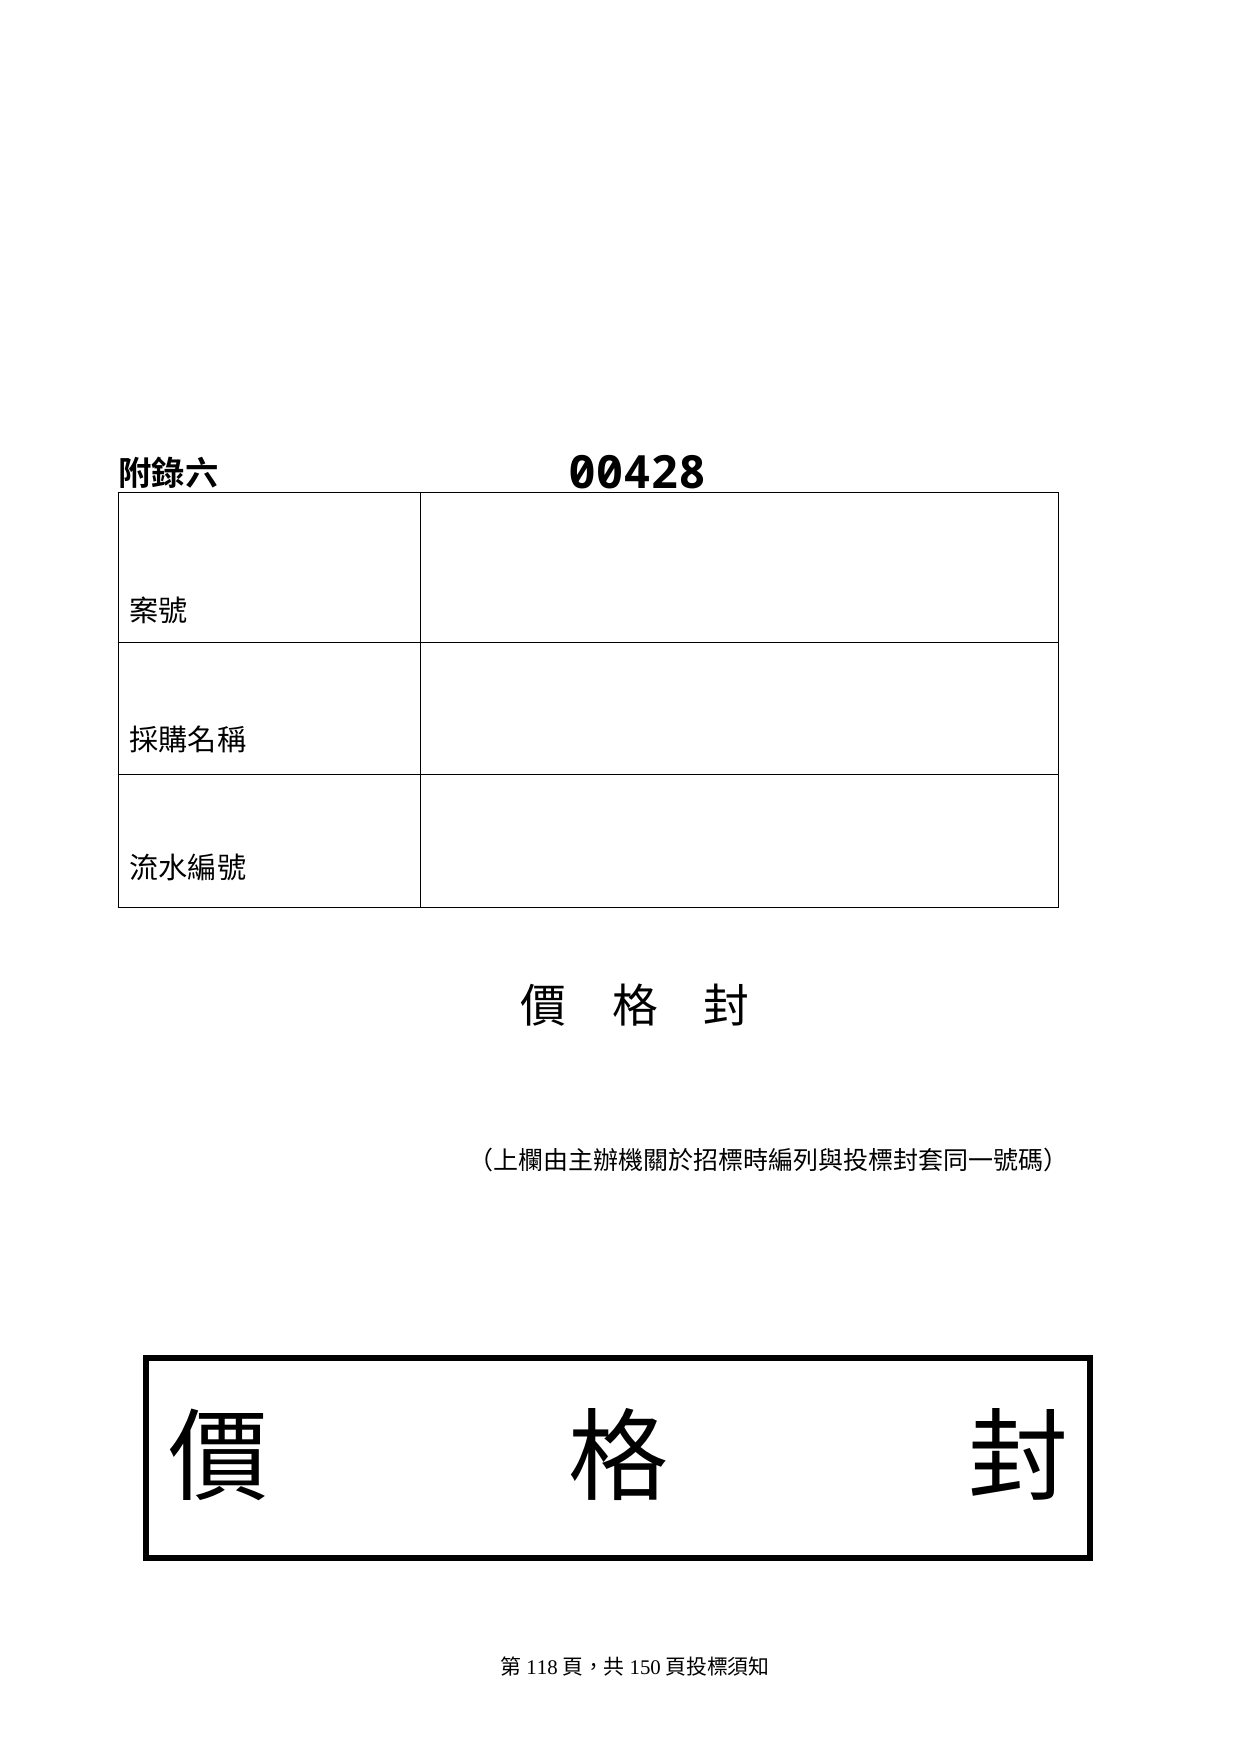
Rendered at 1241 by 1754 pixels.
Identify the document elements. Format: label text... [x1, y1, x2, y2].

table_cell 流水編號 [119, 775, 420, 907]
table_header [421, 493, 1058, 642]
text （上欄由主辦機關於招標時編列與投標封套同一號碼） [118, 1117, 1152, 1179]
table_cell [421, 643, 1058, 774]
table_cell 採購名稱 [119, 643, 420, 774]
text 附錄六 00428 [118, 429, 1152, 492]
table_cell [421, 775, 1058, 907]
table_header 案號 [119, 493, 420, 642]
text 價 格 封 [164, 1456, 1072, 1502]
text 價 格 封 [118, 929, 1152, 1054]
